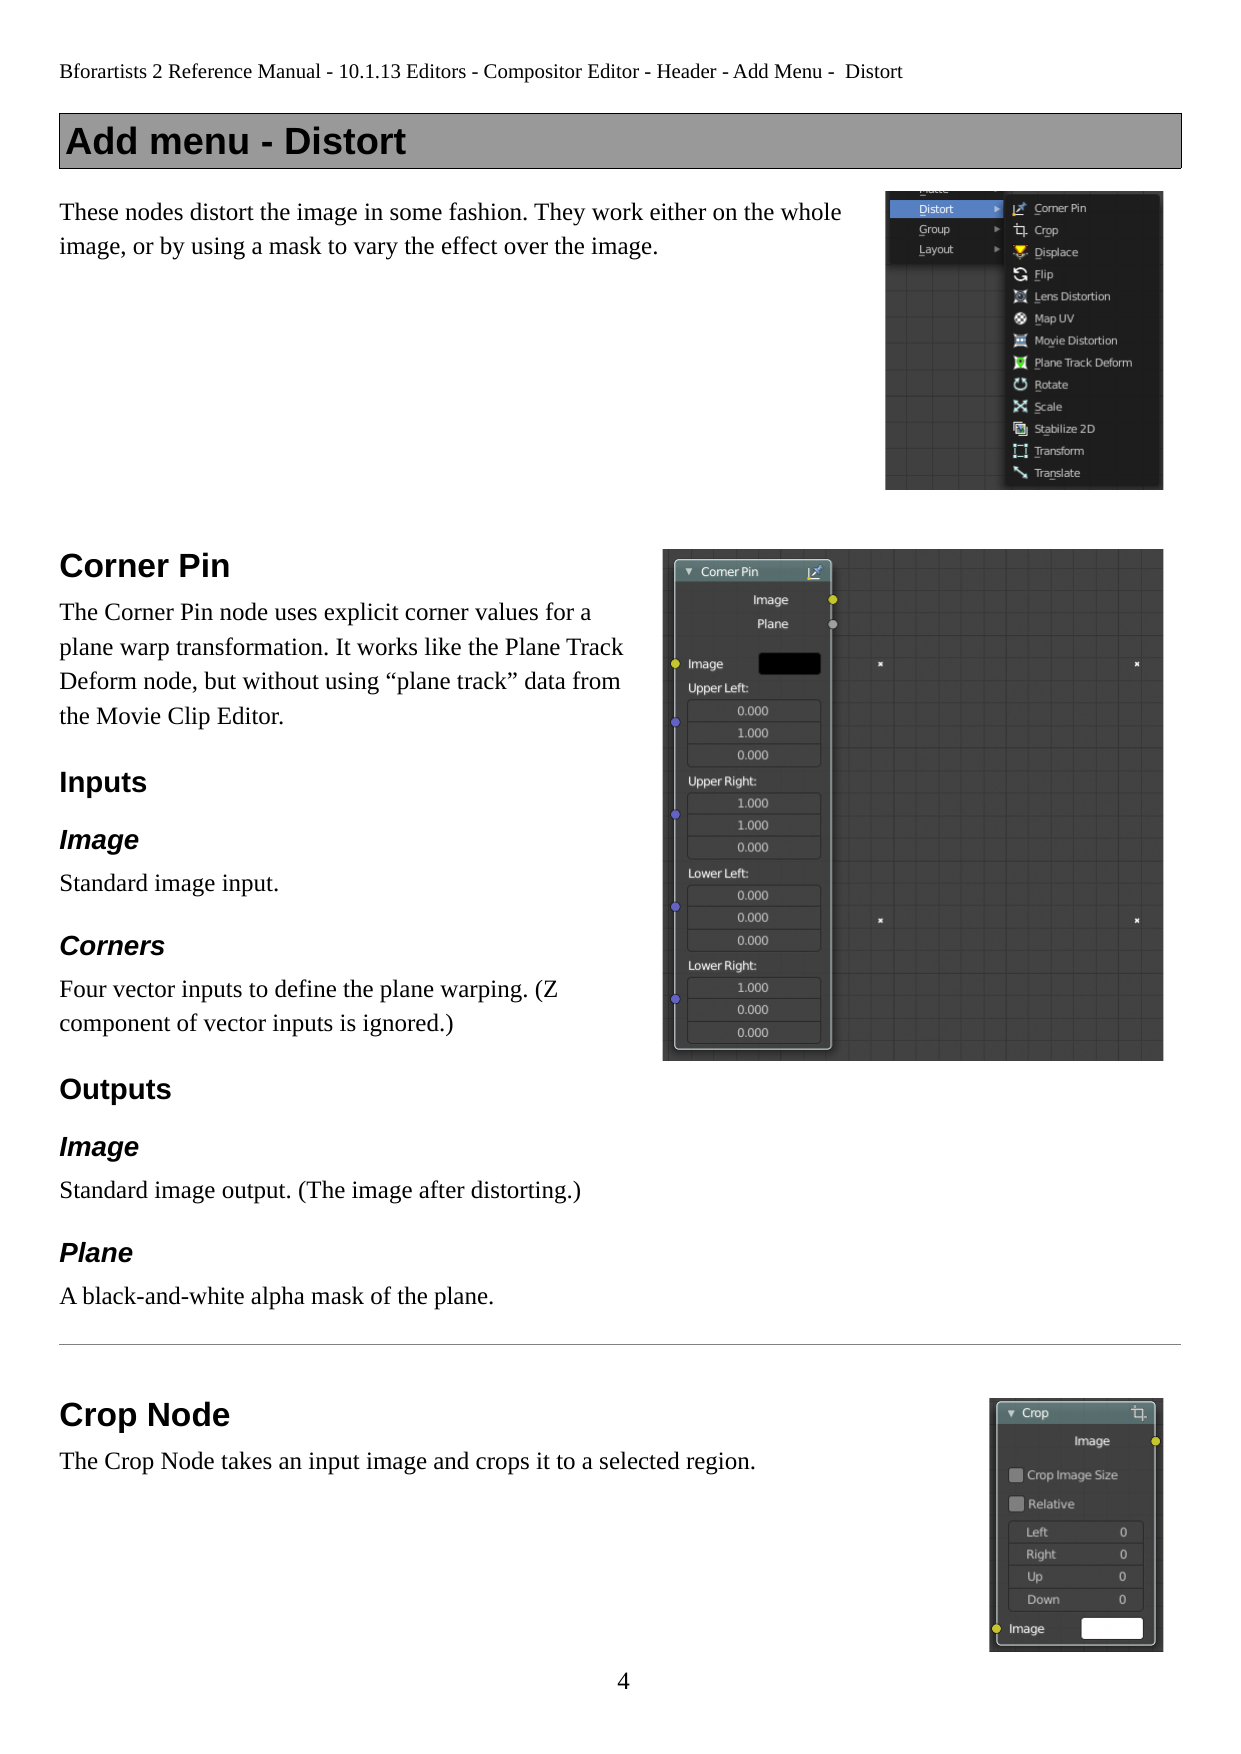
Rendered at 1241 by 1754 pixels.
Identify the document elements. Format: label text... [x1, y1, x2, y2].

text Standard image output. (The image after distorting.) [59, 1175, 1181, 1204]
subtitle Inputs [59, 764, 662, 798]
picture [885, 191, 1164, 490]
subtitle Outputs [59, 1072, 1181, 1106]
subtitle [1164, 929, 1181, 961]
subtitle [1164, 764, 1181, 798]
subtitle Crop Node [59, 1395, 1181, 1433]
text Standard image input. [59, 868, 662, 896]
subtitle Plane [59, 1236, 1181, 1268]
text A black-and-white alpha mask of the plane. [59, 1281, 1181, 1309]
text Four vector inputs to define the plane warping. (Z component of vector inputs is ignored.) [59, 974, 662, 1037]
subtitle Corner Pin [59, 546, 1181, 585]
picture [989, 1398, 1164, 1652]
subtitle Image [59, 1131, 1181, 1162]
picture [662, 549, 1164, 1061]
text [1164, 868, 1181, 896]
text These nodes distort the image in some fashion. They work either on the whole image, or by using a mask to vary the effect over the image. [59, 197, 885, 260]
text The Crop Node takes an input image and crops it to a selected region. [59, 1446, 989, 1475]
subtitle [1164, 823, 1181, 855]
table_header Add menu - Distort [60, 114, 1181, 168]
text The Corner Pin node uses explicit corner values for a plane warp transformation. It works like the Plane Track Deform node, but without using “plane track” data from the Movie Clip Editor. [59, 597, 662, 730]
subtitle Image [59, 823, 662, 855]
subtitle Corners [59, 929, 662, 961]
